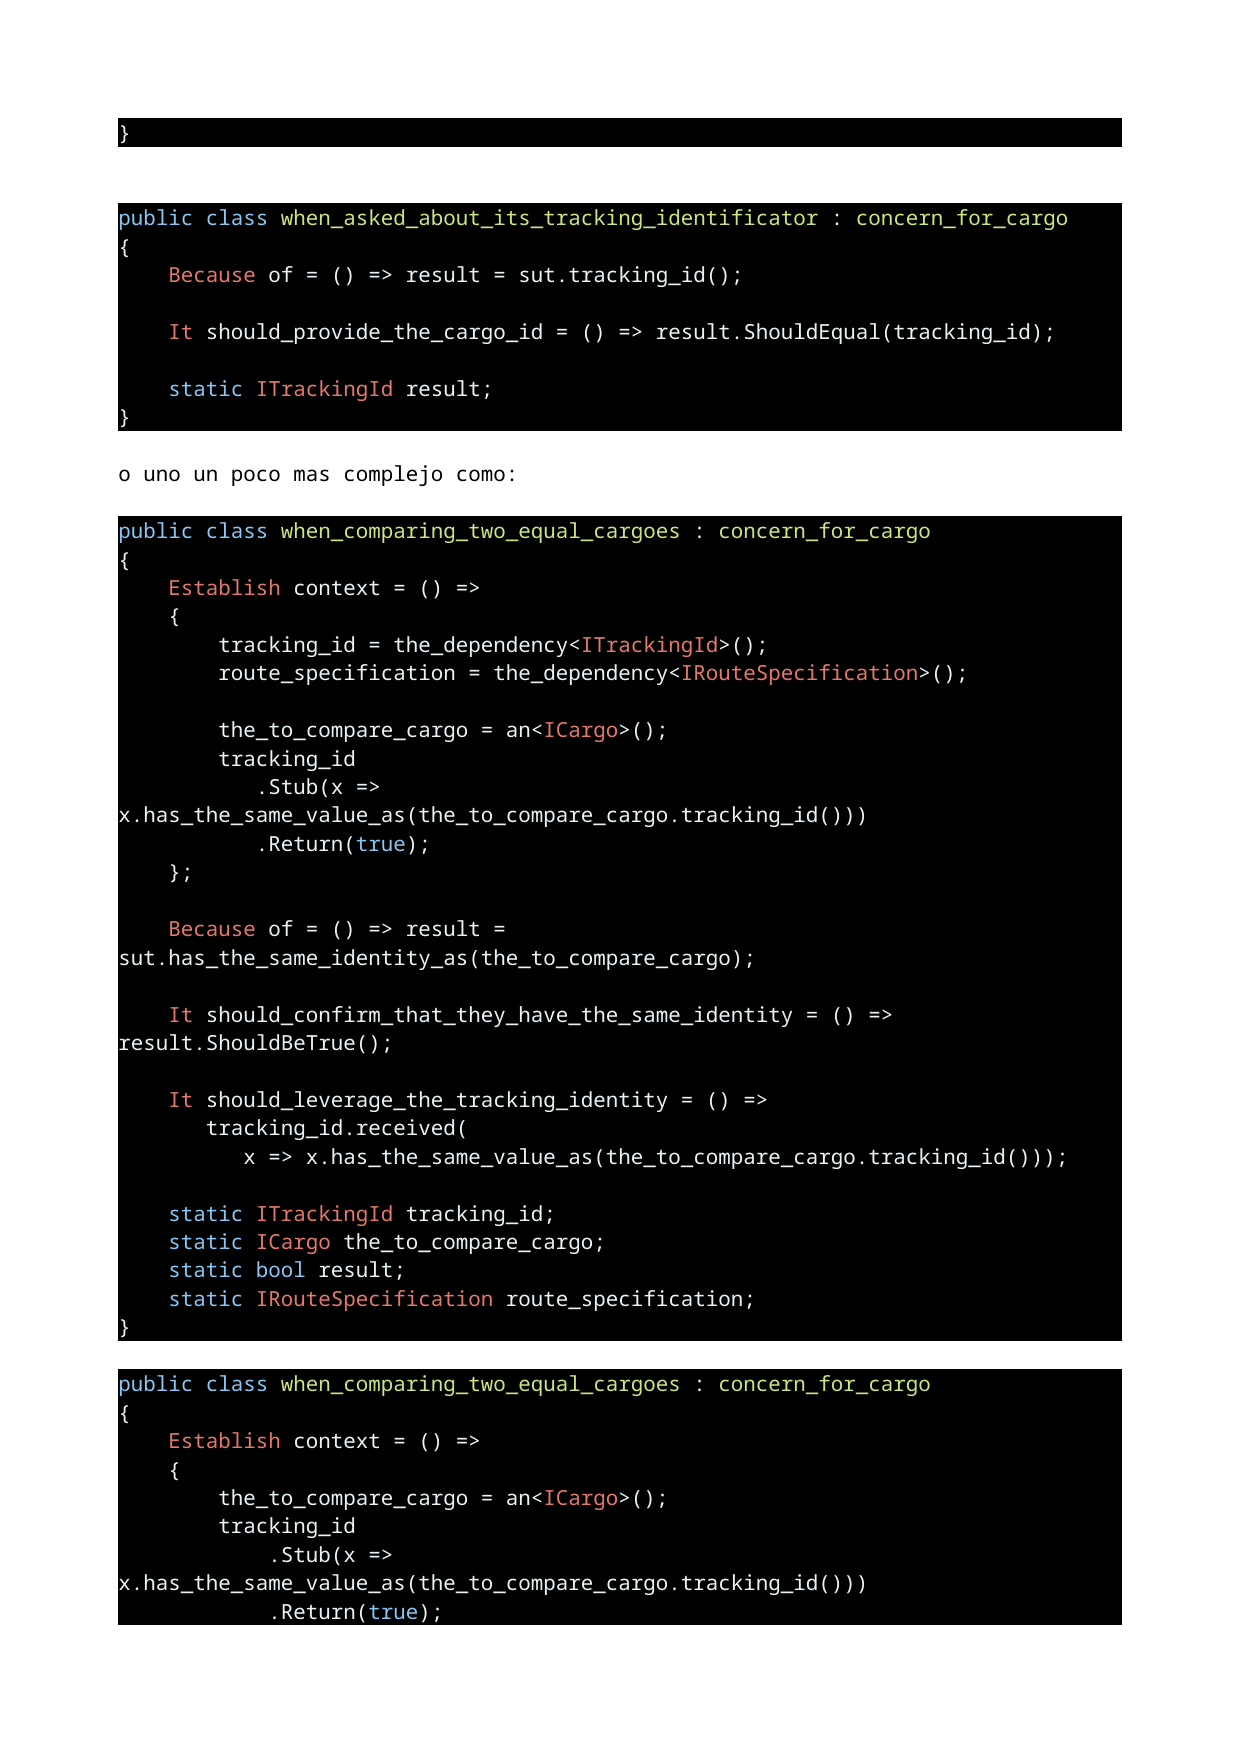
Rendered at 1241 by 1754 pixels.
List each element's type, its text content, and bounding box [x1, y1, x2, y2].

text { [118, 1398, 1122, 1426]
text .Stub(x => x.has_the_same_value_as(the_to_compare_cargo.tracking_id())) [118, 772, 1122, 829]
text tracking_id [118, 744, 1122, 772]
text .Return(true); [118, 1597, 1122, 1625]
text public class when_comparing_two_equal_cargoes : concern_for_cargo [118, 516, 1122, 545]
text It should_confirm_that_they_have_the_same_identity = () => result.ShouldBeTrue(); [118, 1000, 1122, 1057]
text static bool result; [118, 1256, 1122, 1284]
text It should_leverage_the_tracking_identity = () => [118, 1085, 1122, 1113]
text static ITrackingId result; [118, 374, 1122, 402]
text { [118, 1455, 1122, 1483]
text { [118, 232, 1122, 260]
text .Return(true); [118, 829, 1122, 857]
text Because of = () => result = sut.has_the_same_identity_as(the_to_compare_cargo); [118, 914, 1122, 971]
text { [118, 545, 1122, 573]
text tracking_id = the_dependency<ITrackingId>(); [118, 630, 1122, 658]
text route_specification = the_dependency<IRouteSpecification>(); [118, 658, 1122, 687]
text x => x.has_the_same_value_as(the_to_compare_cargo.tracking_id())); [118, 1142, 1122, 1170]
text } [118, 402, 1122, 431]
text .Stub(x => x.has_the_same_value_as(the_to_compare_cargo.tracking_id())) [118, 1540, 1122, 1597]
text Because of = () => result = sut.tracking_id(); [118, 260, 1122, 289]
text Establish context = () => [118, 1426, 1122, 1455]
text { [118, 602, 1122, 630]
text tracking_id [118, 1512, 1122, 1540]
text the_to_compare_cargo = an<ICargo>(); [118, 715, 1122, 744]
text It should_provide_the_cargo_id = () => result.ShouldEqual(tracking_id); [118, 317, 1122, 346]
text static ITrackingId tracking_id; [118, 1199, 1122, 1227]
text }; [118, 857, 1122, 886]
text Establish context = () => [118, 573, 1122, 602]
text static ICargo the_to_compare_cargo; [118, 1227, 1122, 1256]
text o uno un poco mas complejo como: [118, 459, 1122, 488]
text } [118, 1312, 1122, 1341]
text the_to_compare_cargo = an<ICargo>(); [118, 1483, 1122, 1512]
text tracking_id.received( [118, 1113, 1122, 1142]
text static IRouteSpecification route_specification; [118, 1284, 1122, 1312]
text } [118, 118, 1122, 147]
text public class when_asked_about_its_tracking_identificator : concern_for_cargo [118, 203, 1122, 232]
text public class when_comparing_two_equal_cargoes : concern_for_cargo [118, 1369, 1122, 1398]
